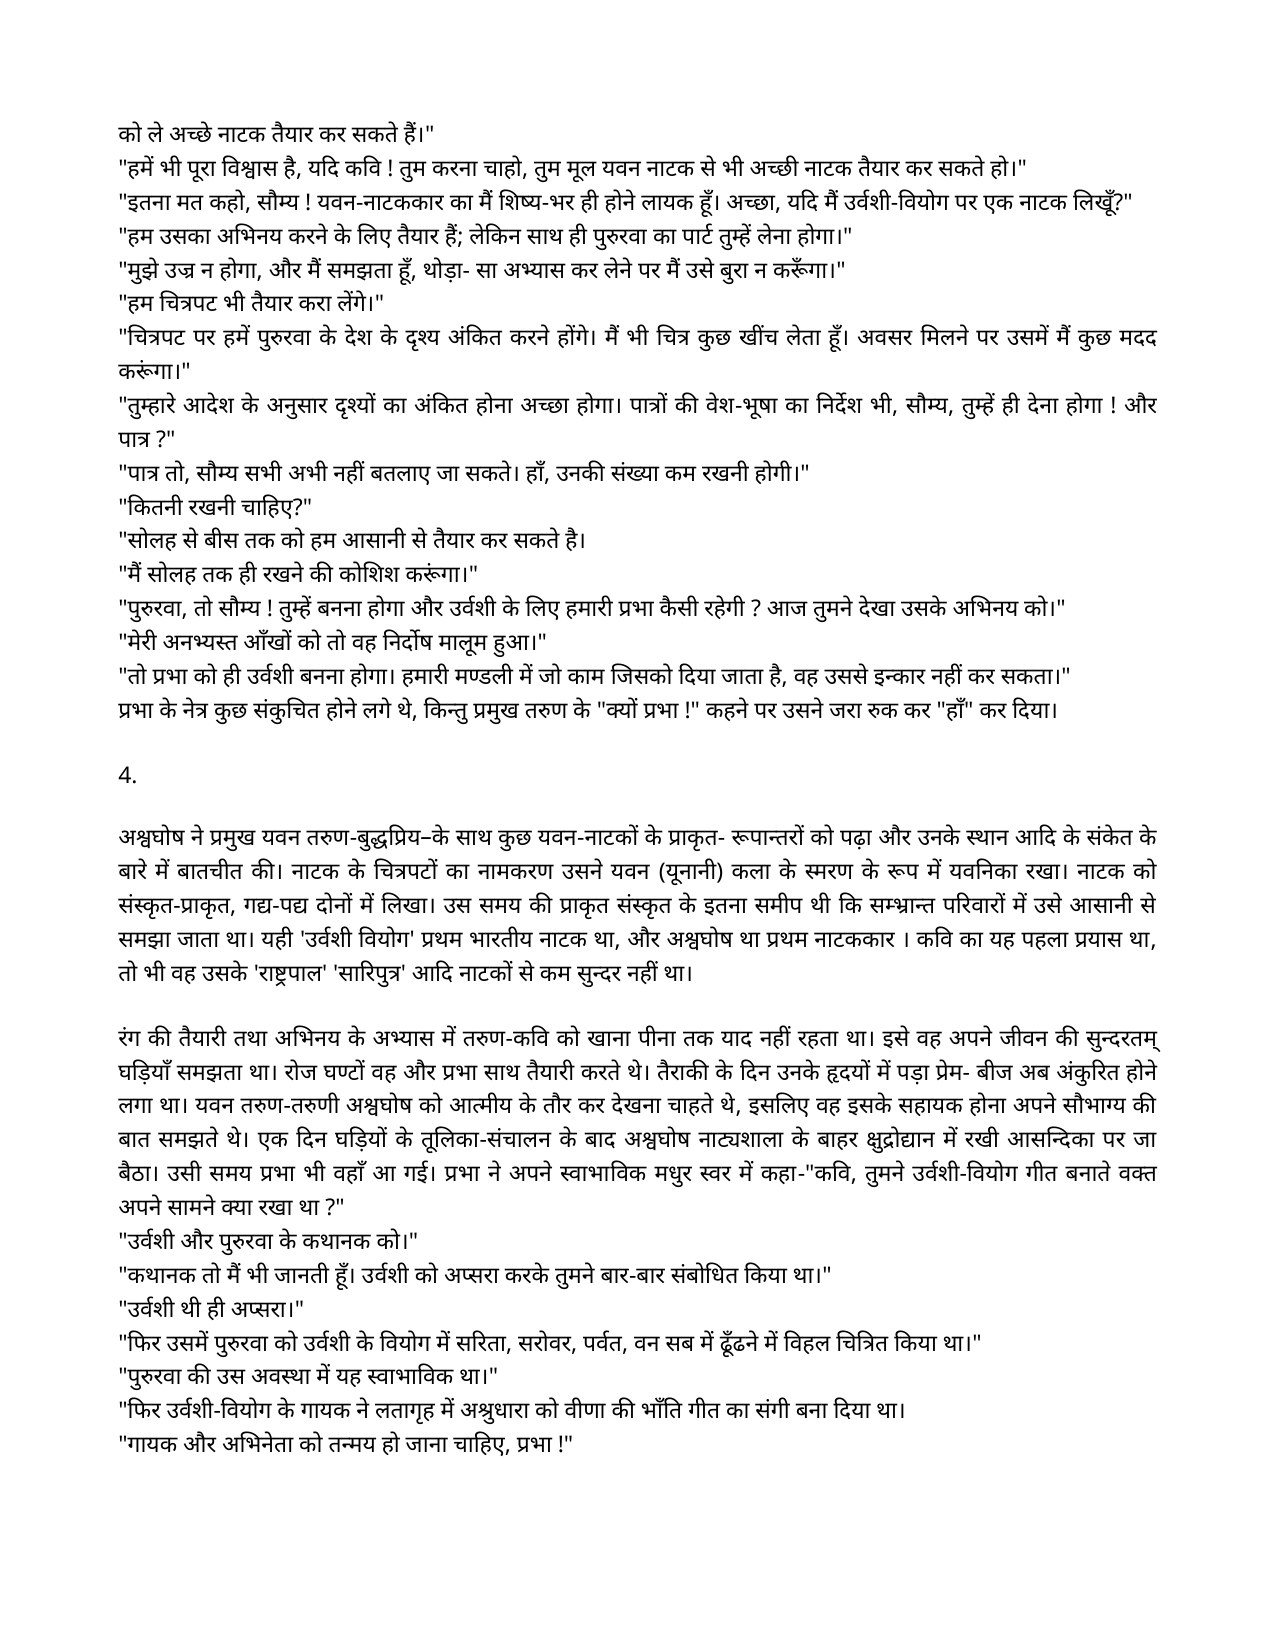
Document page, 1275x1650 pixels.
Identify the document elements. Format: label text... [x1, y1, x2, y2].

text "पात्र तो, सौम्य सभी अभी नहीं बतलाए जा सकते। हाँ, उनकी संख्या कम रखनी होगी।" [118, 457, 1157, 491]
text रंग की तैयारी तथा अभिनय के अभ्यास में तरुण-कवि को खाना पीना तक याद नहीं रहता था। इसे वह अपने जीवन की सुन्दरतम् घड़ियाँ समझता था। रोज घण्टों वह और प्रभा साथ तैयारी करते थे। तैराकी के दिन उनके हृदयों में पड़ा प्रेम- बीज अब अंकुरित होने लगा था। यवन तरुण-तरुणी अश्वघोष को आत्मीय के तौर कर देखना चाहते थे, इसलिए वह इसके सहायक होना अपने सौभाग्य की बात समझते थे। एक दिन घड़ियों के तूलिका-संचालन के बाद अश्वघोष नाट्यशाला के बाहर क्षुद्रोद्यान में रखी आसन्दिका पर जा बैठा। उसी समय प्रभा भी वहाँ आ गई। प्रभा ने अपने स्वाभाविक मधुर स्वर में कहा-"कवि, तुमने उर्वशी-वियोग गीत बनाते वक्त अपने सामने क्या रखा था ?" [118, 1022, 1157, 1225]
text "मुझे उज्र न होगा, और मैं समझता हूँ, थोड़ा- सा अभ्यास कर लेने पर मैं उसे बुरा न करूँगा।" [118, 253, 1157, 287]
text "फिर उर्वशी-वियोग के गायक ने लतागृह में अश्रुधारा को वीणा की भाँति गीत का संगी बना दिया था। [118, 1394, 1157, 1428]
text "हम चित्रपट भी तैयार करा लेंगे।" [118, 287, 1157, 321]
text "उर्वशी और पुरुरवा के कथानक को।" [118, 1225, 1157, 1259]
text "हमें भी पूरा विश्वास है, यदि कवि ! तुम करना चाहो, तुम मूल यवन नाटक से भी अच्छी नाटक तैयार कर सकते हो।" [118, 152, 1157, 186]
text "सोलह से बीस तक को हम आसानी से तैयार कर सकते है। [118, 524, 1157, 558]
text "पुरुरवा, तो सौम्य ! तुम्हें बनना होगा और उर्वशी के लिए हमारी प्रभा कैसी रहेगी ? आज तुमने देखा उसके अभिनय को।" [118, 592, 1157, 626]
text को ले अच्छे नाटक तैयार कर सकते हैं।" [118, 118, 1157, 152]
text "तुम्हारे आदेश के अनुसार दृश्यों का अंकित होना अच्छा होगा। पात्रों की वेश-भूषा का निर्देश भी, सौम्य, तुम्हें ही देना होगा ! और पात्र ?" [118, 389, 1157, 457]
text "कितनी रखनी चाहिए?" [118, 491, 1157, 524]
text "मेरी अनभ्यस्त आँखों को तो वह निर्दोष मालूम हुआ।" [118, 626, 1157, 660]
text "चित्रपट पर हमें पुरुरवा के देश के दृश्य अंकित करने होंगे। मैं भी चित्र कुछ खींच लेता हूँ। अवसर मिलने पर उसमें मैं कुछ मदद करूंगा।" [118, 321, 1157, 389]
text "फिर उसमें पुरुरवा को उर्वशी के वियोग में सरिता, सरोवर, पर्वत, वन सब में ढूँढने में विहल चित्रित किया था।" [118, 1326, 1157, 1360]
text प्रभा के नेत्र कुछ संकुचित होने लगे थे, किन्तु प्रमुख तरुण के "क्यों प्रभा !" कहने पर उसने जरा रुक कर "हाँ" कर दिया। [118, 694, 1157, 727]
text अश्वघोष ने प्रमुख यवन तरुण-बुद्धप्रिय–के साथ कुछ यवन-नाटकों के प्राकृत- रूपान्तरों को पढ़ा और उनके स्थान आदि के संकेत के बारे में बातचीत की। नाटक के चित्रपटों का नामकरण उसने यवन (यूनानी) कला के स्मरण के रूप में यवनिका रखा। नाटक को संस्कृत-प्राकृत, गद्य-पद्य दोनों में लिखा। उस समय की प्राकृत संस्कृत के इतना समीप थी कि सम्भ्रान्त परिवारों में उसे आसानी से समझा जाता था। यही 'उर्वशी वियोग' प्रथम भारतीय नाटक था, और अश्वघोष था प्रथम नाटककार । कवि का यह पहला प्रयास था, तो भी वह उसके 'राष्ट्रपाल' 'सारिपुत्र' आदि नाटकों से कम सुन्दर नहीं था। [118, 821, 1157, 991]
text "गायक और अभिनेता को तन्मय हो जाना चाहिए, प्रभा !" [118, 1428, 1157, 1462]
text "कथानक तो मैं भी जानती हूँ। उर्वशी को अप्सरा करके तुमने बार-बार संबोधित किया था।" [118, 1259, 1157, 1293]
text "इतना मत कहो, सौम्य ! यवन-नाटककार का मैं शिष्य-भर ही होने लायक हूँ। अच्छा, यदि मैं उर्वशी-वियोग पर एक नाटक लिखूँ?" [118, 186, 1157, 220]
text "पुरुरवा की उस अवस्था में यह स्वाभाविक था।" [118, 1360, 1157, 1394]
text "उर्वशी थी ही अप्सरा।" [118, 1293, 1157, 1326]
text "मैं सोलह तक ही रखने की कोशिश करूंगा।" [118, 558, 1157, 592]
text 4. [118, 759, 1157, 790]
text "तो प्रभा को ही उर्वशी बनना होगा। हमारी मण्डली में जो काम जिसको दिया जाता है, वह उससे इन्कार नहीं कर सकता।" [118, 660, 1157, 694]
text "हम उसका अभिनय करने के लिए तैयार हैं; लेकिन साथ ही पुरुरवा का पार्ट तुम्हें लेना होगा।" [118, 220, 1157, 253]
